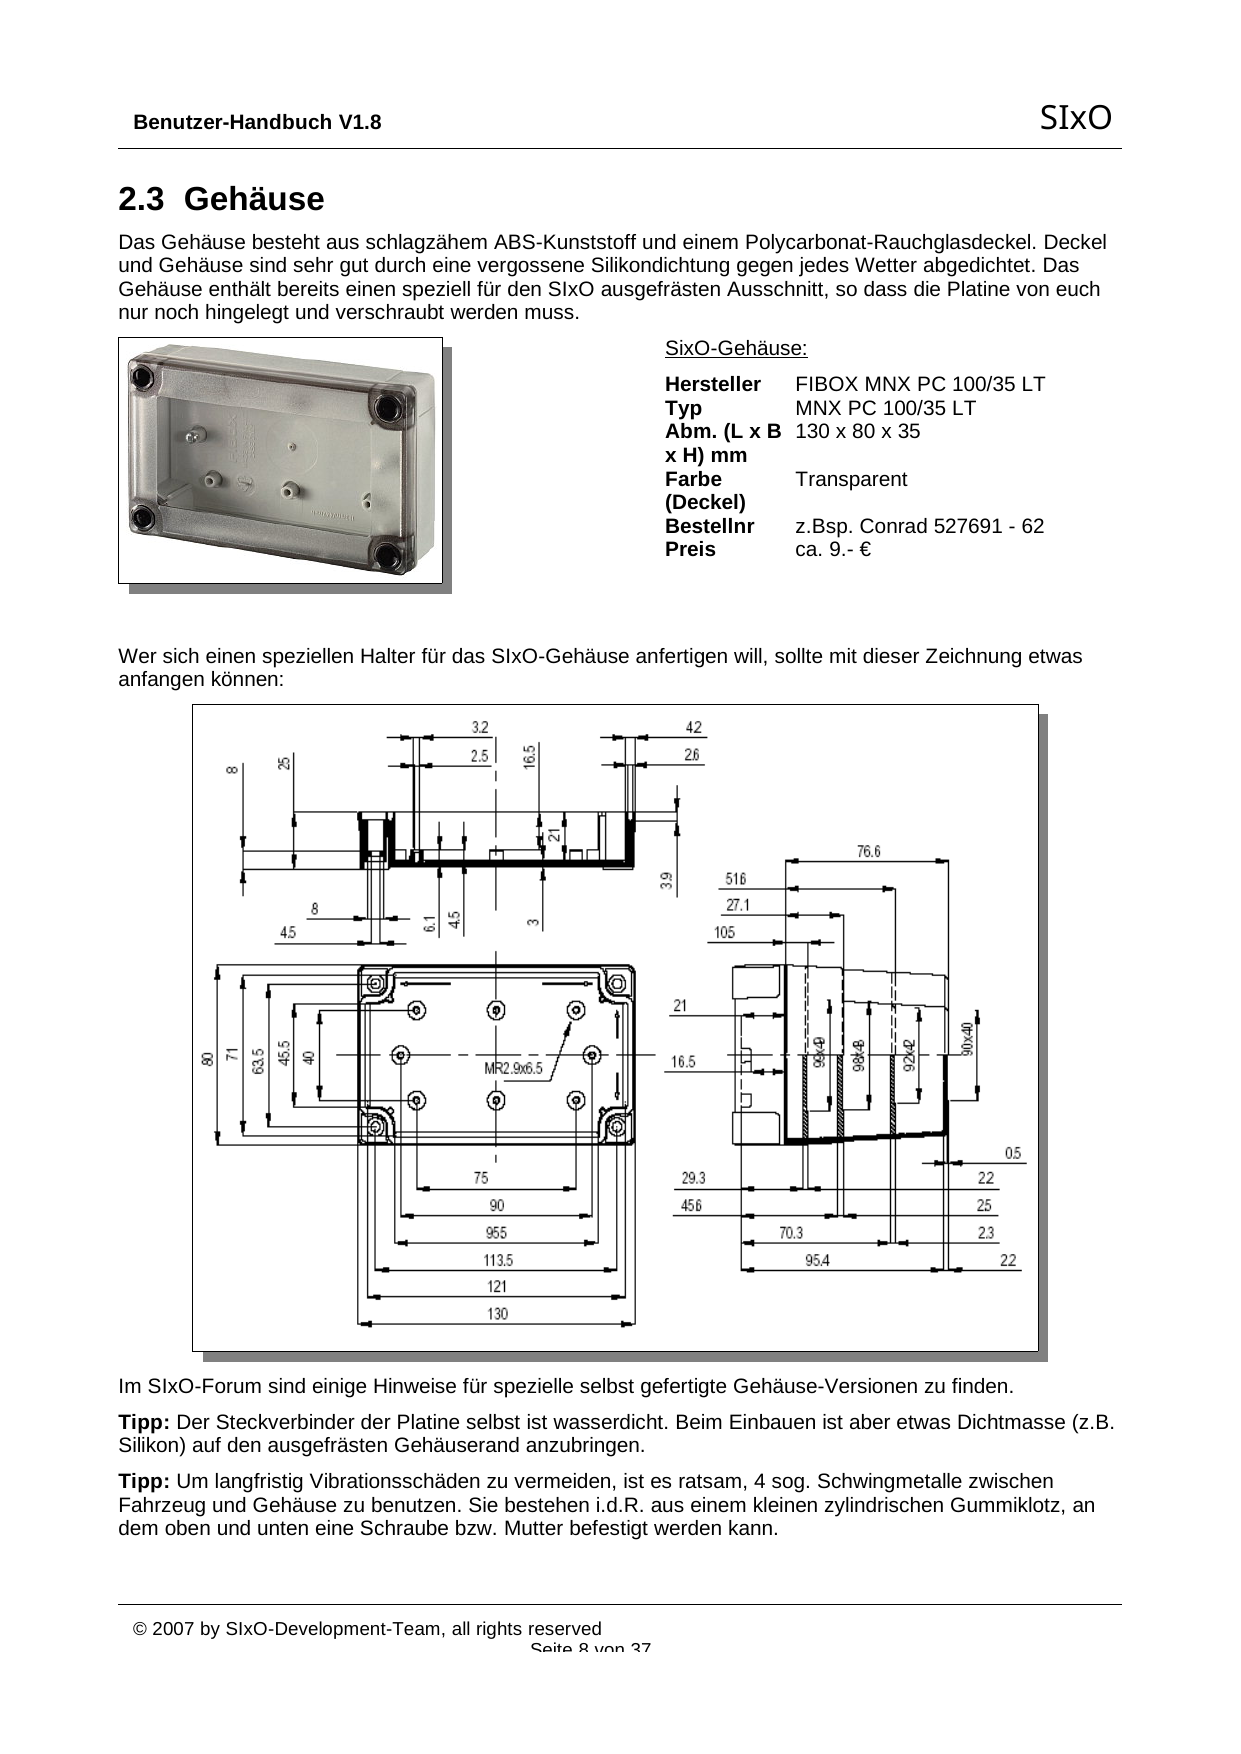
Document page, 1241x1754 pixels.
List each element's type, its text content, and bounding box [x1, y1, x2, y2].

text Das Gehäuse besteht aus schlagzähem ABS-Kunststoff und einem Polycarbonat-Rauchglasdeckel. Deckel und Gehäuse sind sehr gut durch eine vergossene Silikondichtung gegen jedes Wetter abgedichtet. Das Gehäuse enthält bereits einen speziell für den SIxO ausgefrästen Ausschnitt, so dass die Platine von euch nur noch hingelegt und verschraubt werden muss. [118, 230, 1122, 324]
picture [193, 705, 1038, 1351]
table_cell MNX PC 100/35 LT [795, 396, 1121, 420]
subtitle Gehäuse [118, 180, 1122, 218]
table_cell Bestellnr [665, 514, 795, 538]
text Tipp: Um langfristig Vibrationsschäden zu vermeiden, ist es ratsam, 4 sog. Schwingmetalle zwischen Fahrzeug und Gehäuse zu benutzen. Sie bestehen i.d.R. aus einem kleinen zylindrischen Gummiklotz, an dem oben und unten eine Schraube bzw. Mutter befestigt werden kann. [118, 1470, 1122, 1540]
table_header SixO-Gehäuse: [665, 337, 1122, 621]
table_cell 130 x 80 x 35 [795, 420, 1121, 467]
table_header FIBOX MNX PC 100/35 LT [795, 373, 1121, 396]
text Tipp: Der Steckverbinder der Platine selbst ist wasserdicht. Beim Einbauen ist aber etwas Dichtmasse (z.B. Silikon) auf den ausgefrästen Gehäuserand anzubringen. [118, 1410, 1122, 1457]
table_cell z.Bsp. Conrad 527691 - 62 [795, 514, 1121, 538]
table_cell Preis [665, 538, 795, 561]
text Im SIxO-Forum sind einige Hinweise für spezielle selbst gefertigte Gehäuse-Versionen zu finden. [118, 1374, 1122, 1398]
text Wer sich einen speziellen Halter für das SIxO-Gehäuse anfertigen will, sollte mit dieser Zeichnung etwas anfangen können: [118, 644, 1122, 691]
table_cell ca. 9.- € [795, 538, 1121, 561]
table_cell [118, 621, 665, 644]
table_cell Transparent [795, 467, 1121, 514]
picture [119, 338, 442, 583]
table_cell [665, 621, 1122, 644]
table_cell Abm. (L x B x H) mm [665, 420, 795, 467]
table_cell Typ [665, 396, 795, 420]
table_header Hersteller [665, 373, 795, 396]
table_cell Farbe (Deckel) [665, 467, 795, 514]
table_header [118, 337, 665, 621]
